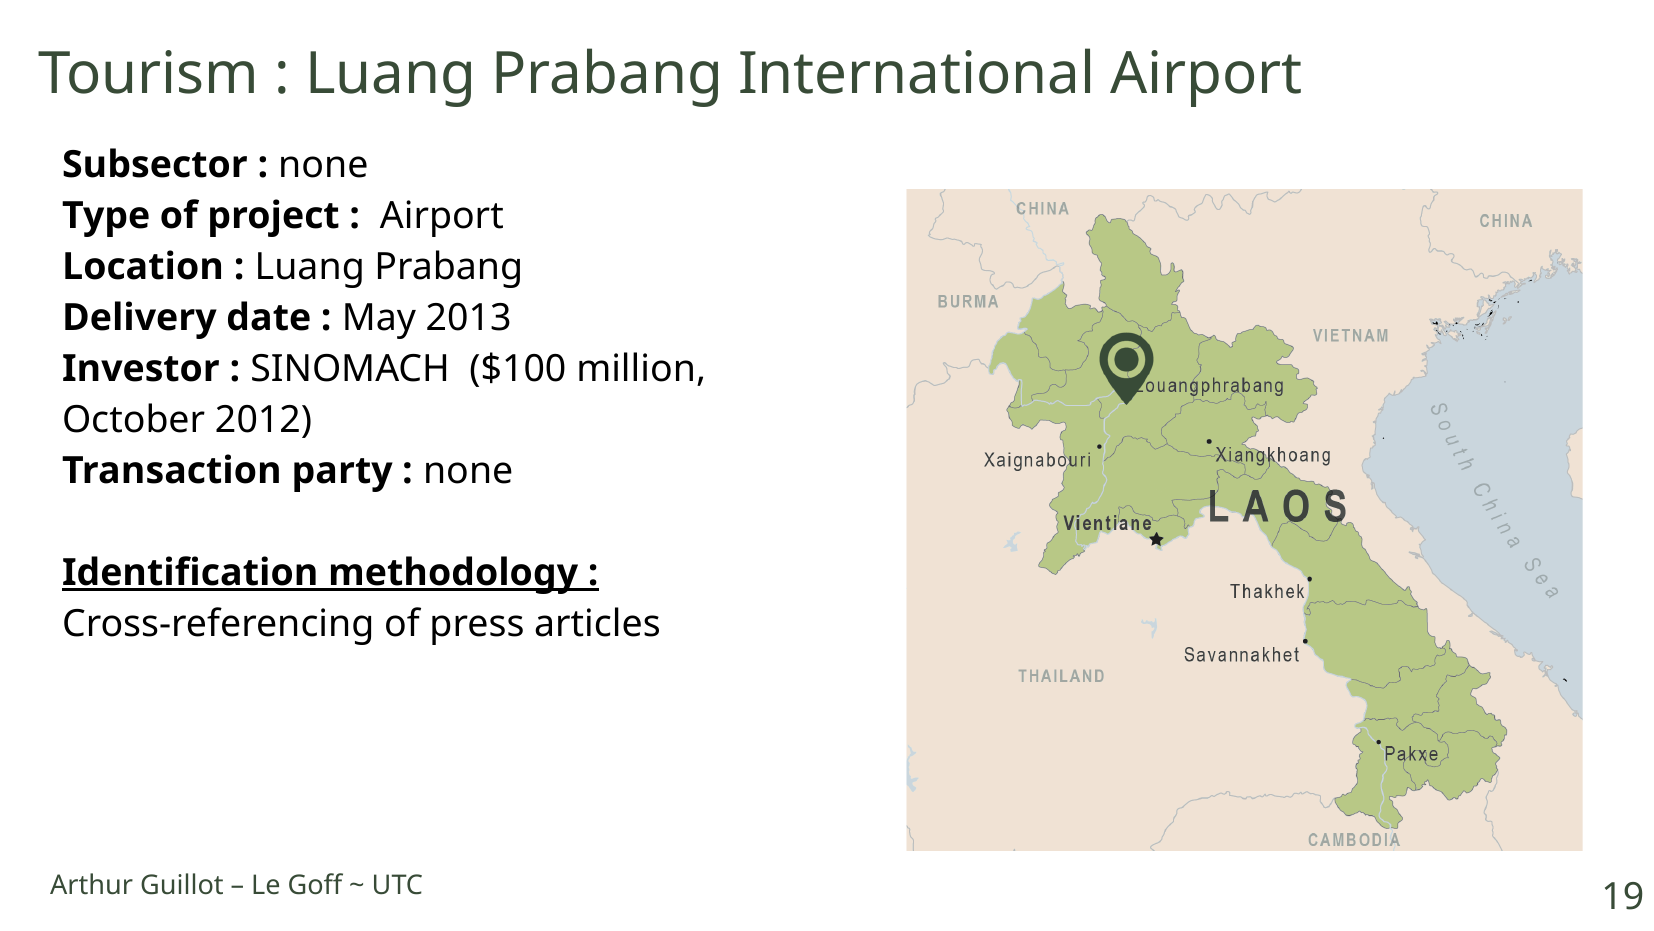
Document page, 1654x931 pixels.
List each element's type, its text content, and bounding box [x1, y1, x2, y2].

picture [897, 189, 1583, 851]
text_box Subsector : none Type of project : Airport Location : Luang Prabang Delivery date : May 2013 Investor : SINOMACH ($100 million, October 2012) Transaction party : none Identification methodology : Cross-referencing of press articles [47, 129, 851, 931]
text_box Tourism : Luang Prabang International Airport [23, 23, 1560, 194]
text_box Arthur Guillot – Le Goff ~ UTC [35, 858, 434, 910]
text_box 23 [1450, 862, 1654, 931]
